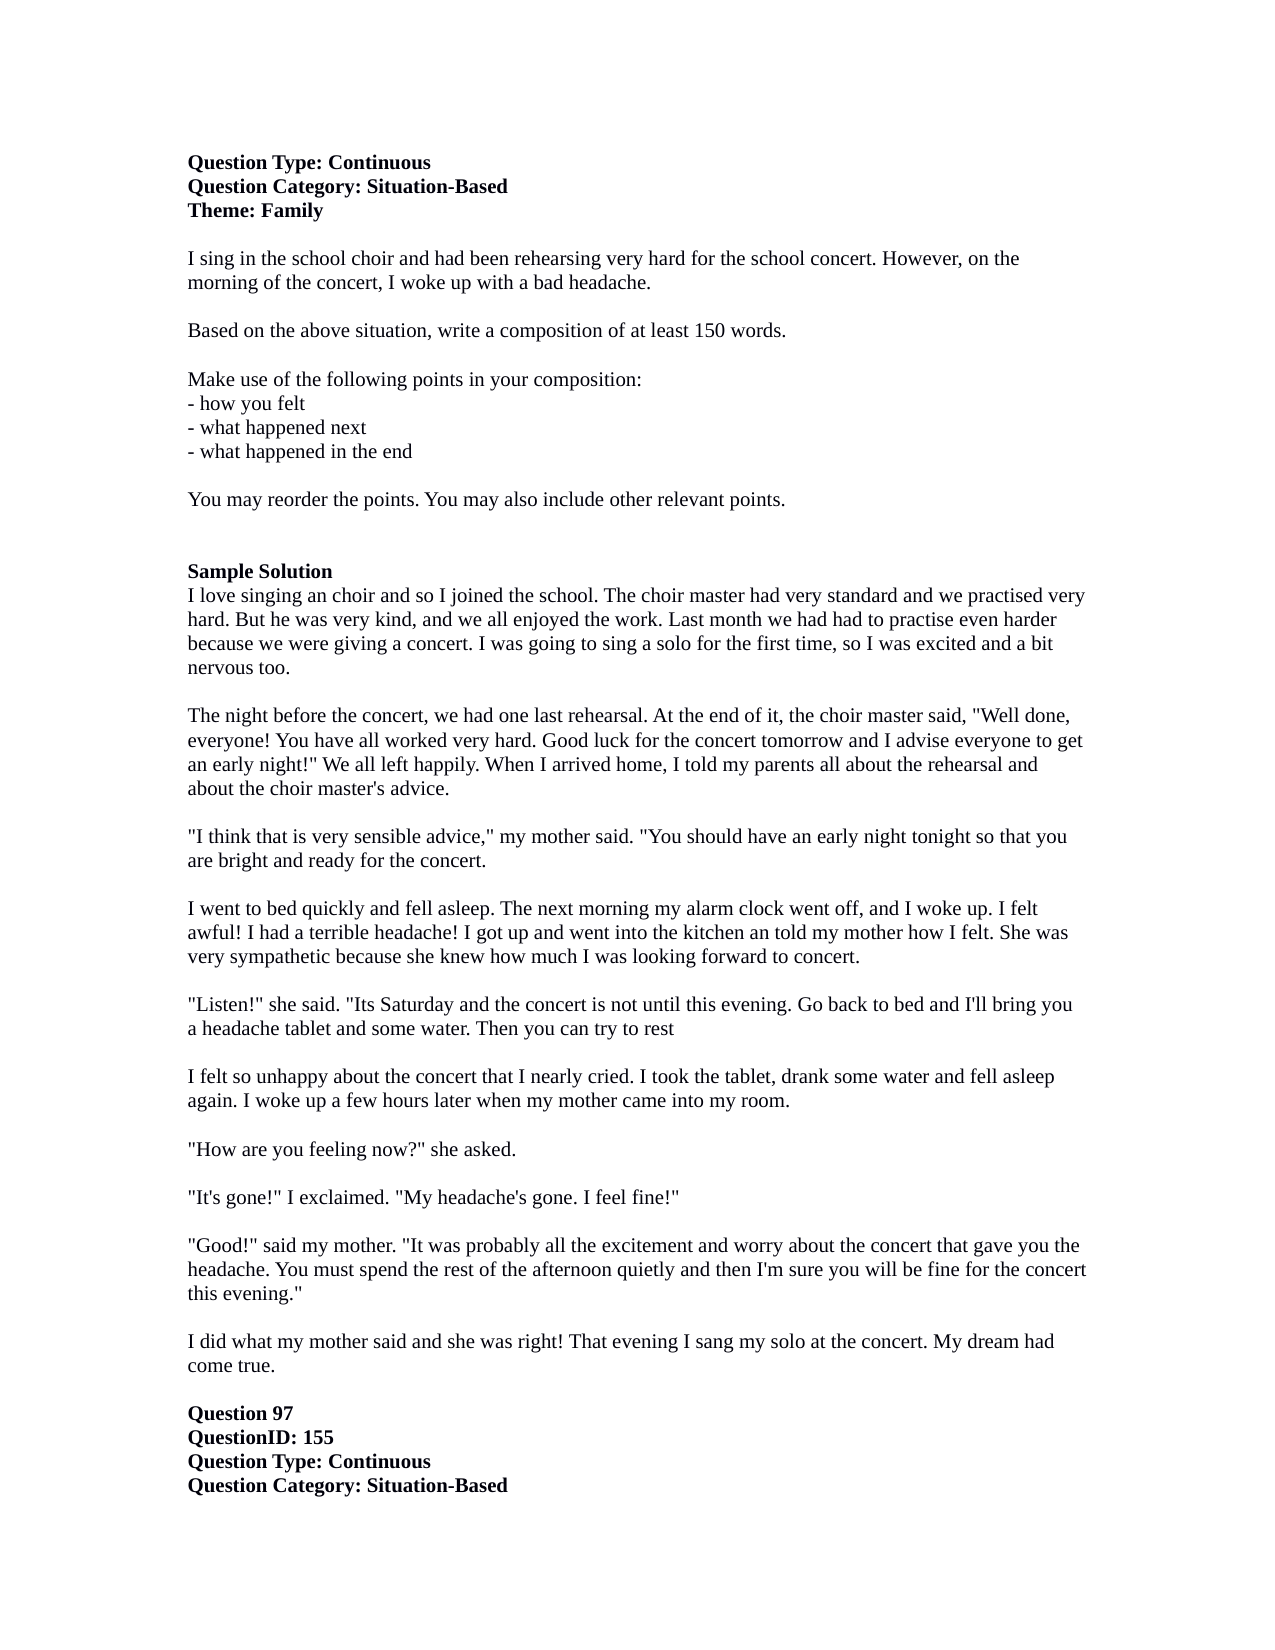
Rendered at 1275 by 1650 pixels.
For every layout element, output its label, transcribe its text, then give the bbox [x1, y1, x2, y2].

text "It's gone!" I exclaimed. "My headache's gone. I feel fine!" [187, 1185, 1087, 1209]
text The night before the concert, we had one last rehearsal. At the end of it, the choir master said, "Well done, everyone! You have all worked very hard. Good luck for the concert tomorrow and I advise everyone to get an early night!" We all left happily. When I arrived home, I told my parents all about the rehearsal and about the choir master's advice. [187, 703, 1087, 800]
text "How are you feeling now?" she asked. [187, 1137, 1087, 1161]
text You may reorder the points. You may also include other relevant points. [187, 487, 1087, 511]
text Theme: Family [187, 198, 1087, 222]
text I did what my mother said and she was right! That evening I sang my solo at the concert. My dream had come true. [187, 1329, 1087, 1377]
text Question Category: Situation-Based [187, 1473, 1087, 1497]
text - what happened in the end [187, 439, 1087, 463]
text Question Category: Situation-Based [187, 174, 1087, 198]
text I felt so unhappy about the concert that I nearly cried. I took the tablet, drank some water and fell asleep again. I woke up a few hours later when my mother came into my room. [187, 1064, 1087, 1112]
text "I think that is very sensible advice," my mother said. "You should have an early night tonight so that you are bright and ready for the concert. [187, 824, 1087, 872]
text Sample Solution [187, 559, 1087, 583]
text I love singing an choir and so I joined the school. The choir master had very standard and we practised very hard. But he was very kind, and we all enjoyed the work. Last month we had had to practise even harder because we were giving a concert. I was going to sing a solo for the first time, so I was excited and a bit nervous too. [187, 583, 1087, 679]
text Question Type: Continuous [187, 1449, 1087, 1473]
text "Good!" said my mother. "It was probably all the excitement and worry about the concert that gave you the headache. You must spend the rest of the afternoon quietly and then I'm sure you will be fine for the concert this evening." [187, 1233, 1087, 1305]
text Make use of the following points in your composition: [187, 367, 1087, 391]
text Question 97 [187, 1401, 1087, 1425]
text - how you felt [187, 391, 1087, 415]
text - what happened next [187, 415, 1087, 439]
text Question Type: Continuous [187, 150, 1087, 174]
text Based on the above situation, write a composition of at least 150 words. [187, 318, 1087, 342]
text QuestionID: 155 [187, 1425, 1087, 1449]
text "Listen!" she said. "Its Saturday and the concert is not until this evening. Go back to bed and I'll bring you a headache tablet and some water. Then you can try to rest [187, 992, 1087, 1040]
text I sing in the school choir and had been rehearsing very hard for the school concert. However, on the morning of the concert, I woke up with a bad headache. [187, 246, 1087, 294]
text I went to bed quickly and fell asleep. The next morning my alarm clock went off, and I woke up. I felt awful! I had a terrible headache! I got up and went into the kitchen an told my mother how I felt. She was very sympathetic because she knew how much I was looking forward to concert. [187, 896, 1087, 968]
